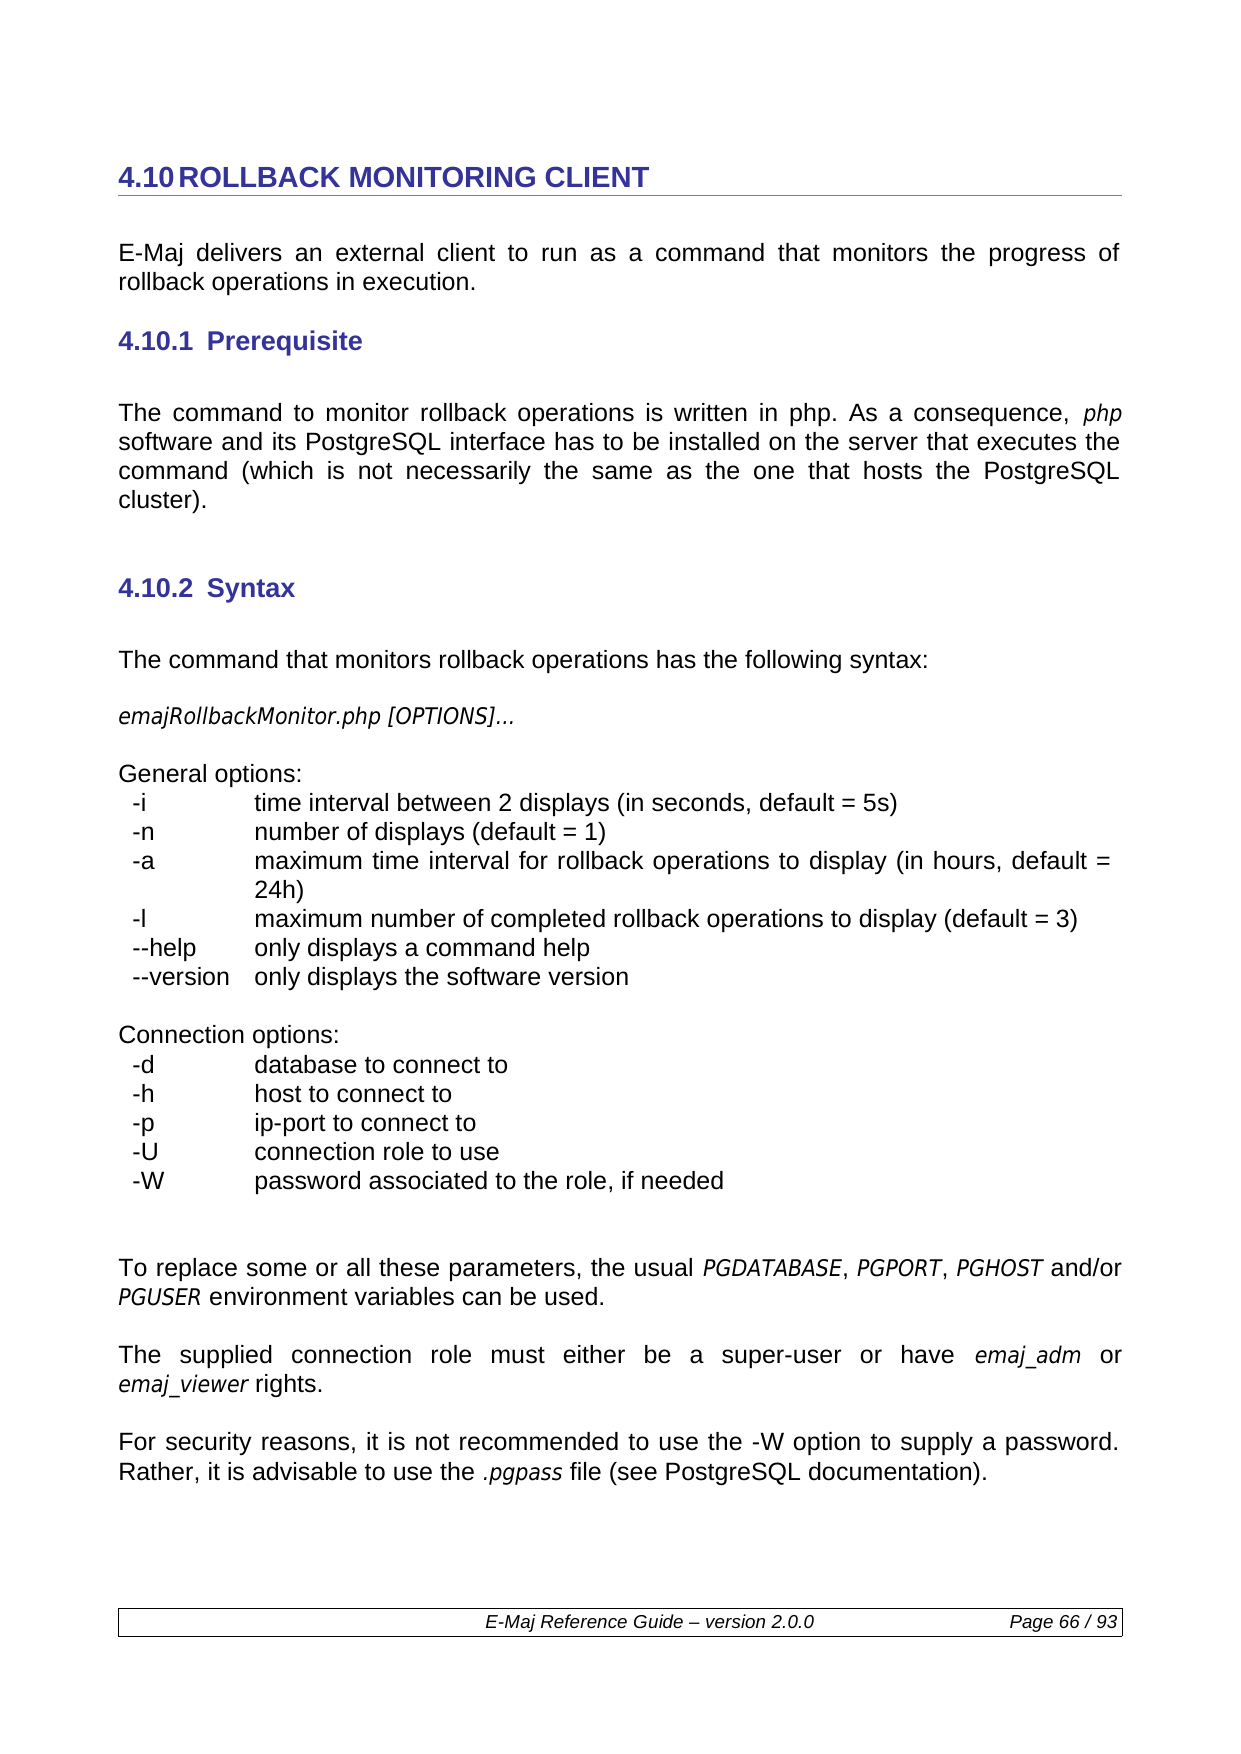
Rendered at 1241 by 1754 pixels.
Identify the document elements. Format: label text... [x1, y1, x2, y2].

text Connection options: [118, 1020, 1122, 1049]
text -d database to connect to [118, 1049, 1122, 1078]
text -U connection role to use [118, 1137, 1122, 1166]
text To replace some or all these parameters, the usual PGDATABASE, PGPORT, PGHOST and/or PGUSER environment variables can be used. [118, 1253, 1122, 1311]
text --version only displays the software version [118, 962, 1122, 991]
text General options: [118, 759, 1122, 788]
text -h host to connect to [118, 1078, 1122, 1108]
text --help only displays a command help [118, 933, 1122, 962]
text The command to monitor rollback operations is written in php. As a consequence, php software and its PostgreSQL interface has to be installed on the server that executes the command (which is not necessarily the same as the one that hosts the PostgreSQL cluster). [118, 398, 1122, 514]
text -n number of displays (default = 1) [118, 817, 1122, 846]
text -W password associated to the role, if needed [118, 1166, 1122, 1195]
text The supplied connection role must either be a super-user or have emaj_adm or emaj_viewer rights. [118, 1340, 1122, 1398]
text emajRollbackMonitor.php [OPTIONS]... [118, 703, 1122, 730]
text For security reasons, it is not recommended to use the -W option to supply a password. Rather, it is advisable to use the .pgpass file (see PostgreSQL documentation). [118, 1427, 1122, 1485]
subtitle Syntax [118, 572, 1122, 603]
text The command that monitors rollback operations has the following syntax: [118, 645, 1122, 674]
text -l maximum number of completed rollback operations to display (default = 3) [118, 904, 1122, 933]
text -i time interval between 2 displays (in seconds, default = 5s) [118, 788, 1122, 817]
text -p ip-port to connect to [118, 1108, 1122, 1137]
subtitle Prerequisite [118, 325, 1122, 356]
text E-Maj delivers an external client to run as a command that monitors the progress of rollback operations in execution. [118, 238, 1122, 296]
subtitle Rollback monitoring client [118, 160, 1122, 195]
text -a maximum time interval for rollback operations to display (in hours, default = 24h) [118, 846, 1122, 904]
